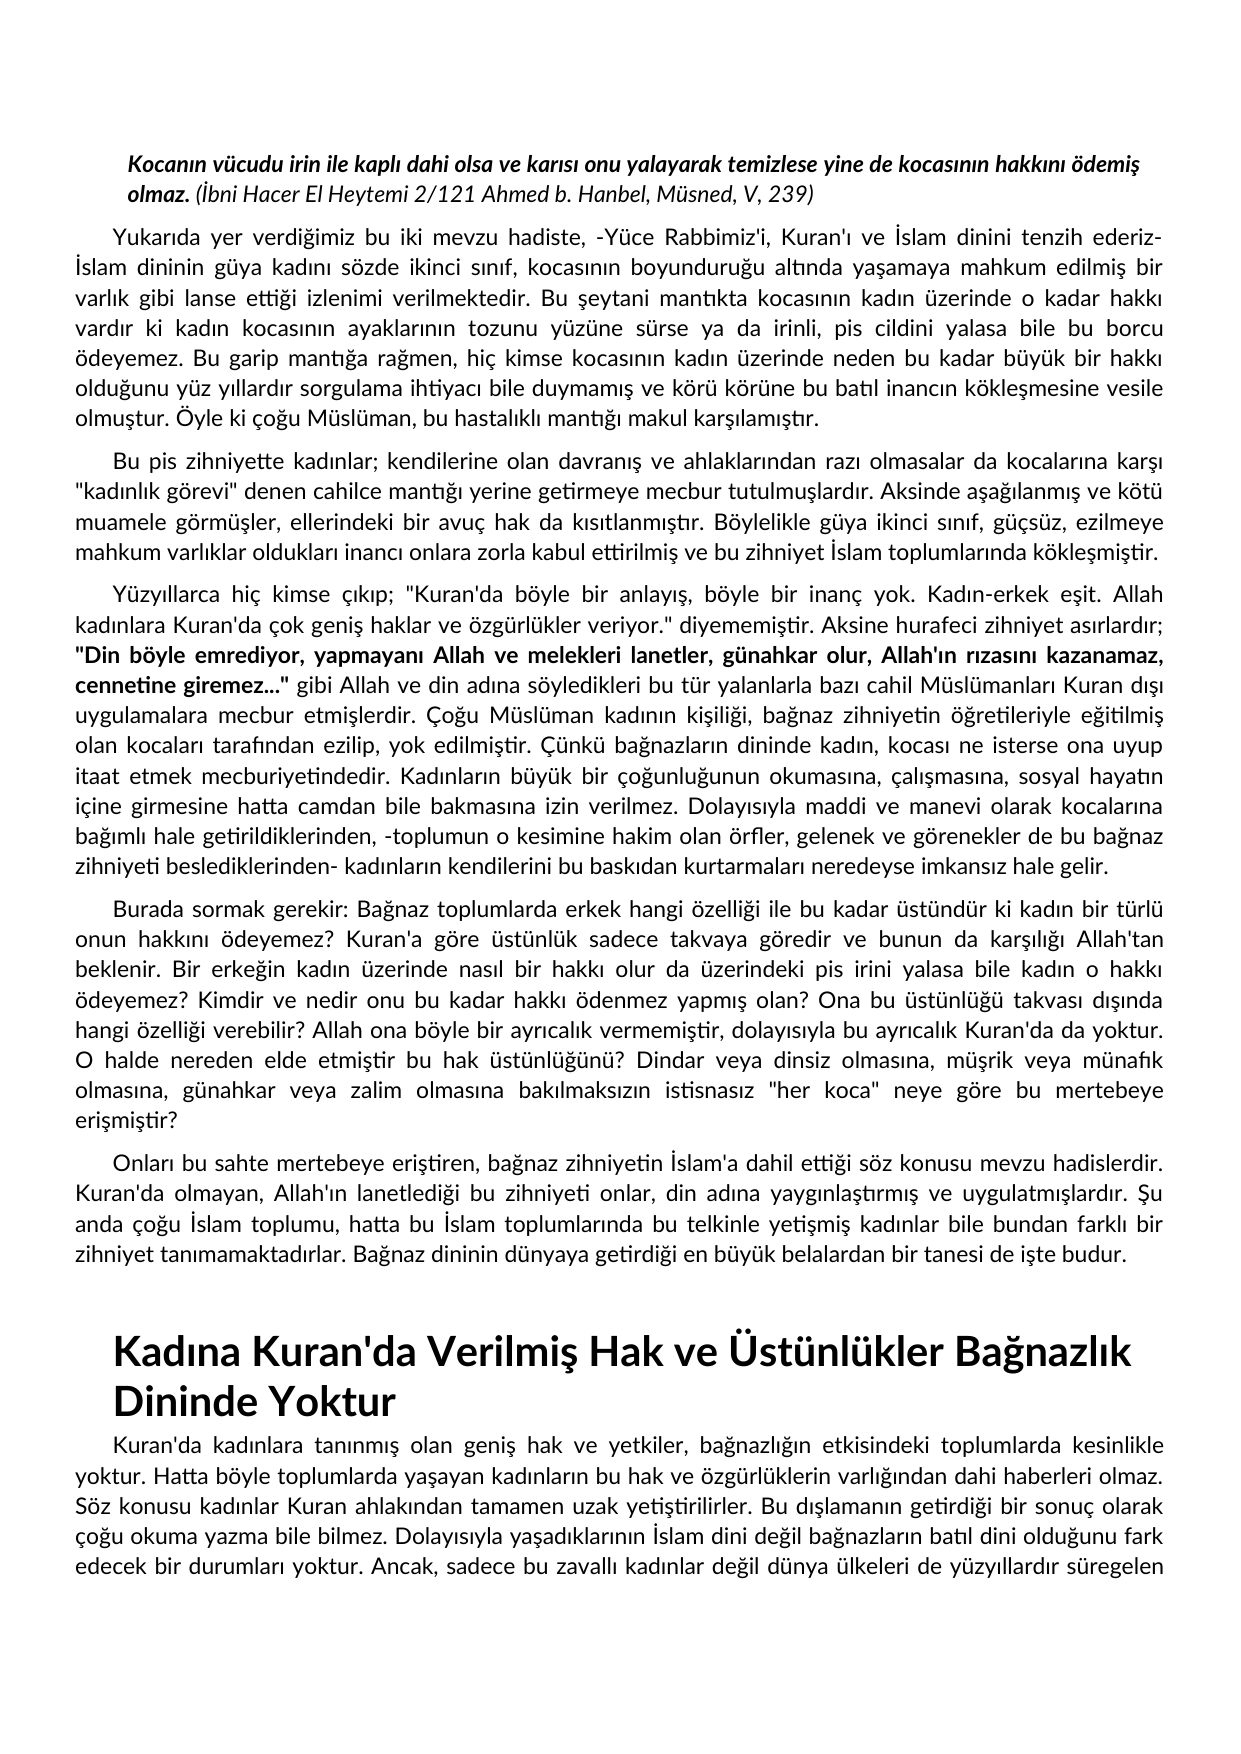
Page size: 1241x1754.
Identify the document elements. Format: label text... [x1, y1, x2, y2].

text Kuran'da kadınlara tanınmış olan geniş hak ve yetkiler, bağnazlığın etkisindeki toplumlarda kesinlikle yoktur. Hatta böyle toplumlarda yaşayan kadınların bu hak ve özgürlüklerin varlığından dahi haberleri olmaz. Söz konusu kadınlar Kuran ahlakından tamamen uzak yetiştirilirler. Bu dışlamanın getirdiği bir sonuç olarak çoğu okuma yazma bile bilmez. Dolayısıyla yaşadıklarının İslam dini değil bağnazların batıl dini olduğunu fark edecek bir durumları yoktur. Ancak, sadece bu zavallı kadınlar değil dünya ülkeleri de yüzyıllardır süregelen [75, 1431, 1165, 1579]
subtitle Kadına Kuran'da Verilmiş Hak ve Üstünlükler Bağnazlık Dininde Yoktur [112, 1325, 1165, 1425]
text Onları bu sahte mertebeye eriştiren, bağnaz zihniyetin İslam'a dahil ettiği söz konusu mevzu hadislerdir. Kuran'da olmayan, Allah'ın lanetlediği bu zihniyeti onlar, din adına yaygınlaştırmış ve uygulatmışlardır. Şu anda çoğu İslam toplumu, hatta bu İslam toplumlarında bu telkinle yetişmiş kadınlar bile bundan farklı bir zihniyet tanımamaktadırlar. Bağnaz dininin dünyaya getirdiği en büyük belalardan bir tanesi de işte budur. [75, 1149, 1165, 1267]
text Yukarıda yer verdiğimiz bu iki mevzu hadiste, -Yüce Rabbimiz'i, Kuran'ı ve İslam dinini tenzih ederiz- İslam dininin güya kadını sözde ikinci sınıf, kocasının boyunduruğu altında yaşamaya mahkum edilmiş bir varlık gibi lanse ettiği izlenimi verilmektedir. Bu şeytani mantıkta kocasının kadın üzerinde o kadar hakkı vardır ki kadın kocasının ayaklarının tozunu yüzüne sürse ya da irinli, pis cildini yalasa bile bu borcu ödeyemez. Bu garip mantığa rağmen, hiç kimse kocasının kadın üzerinde neden bu kadar büyük bir hakkı olduğunu yüz yıllardır sorgulama ihtiyacı bile duymamış ve körü körüne bu batıl inancın kökleşmesine vesile olmuştur. Öyle ki çoğu Müslüman, bu hastalıklı mantığı makul karşılamıştır. [75, 223, 1165, 432]
text Bu pis zihniyette kadınlar; kendilerine olan davranış ve ahlaklarından razı olmasalar da kocalarına karşı "kadınlık görevi" denen cahilce mantığı yerine getirmeye mecbur tutulmuşlardır. Aksinde aşağılanmış ve kötü muamele görmüşler, ellerindeki bir avuç hak da kısıtlanmıştır. Böylelikle güya ikinci sınıf, güçsüz, ezilmeye mahkum varlıklar oldukları inancı onlara zorla kabul ettirilmiş ve bu zihniyet İslam toplumlarında kökleşmiştir. [75, 447, 1165, 565]
text Yüzyıllarca hiç kimse çıkıp; "Kuran'da böyle bir anlayış, böyle bir inanç yok. Kadın-erkek eşit. Allah kadınlara Kuran'da çok geniş haklar ve özgürlükler veriyor." diyememiştir. Aksine hurafeci zihniyet asırlardır; "Din böyle emrediyor, yapmayanı Allah ve melekleri lanetler, günahkar olur, Allah'ın rızasını kazanamaz, cennetine giremez..." gibi Allah ve din adına söyledikleri bu tür yalanlarla bazı cahil Müslümanları Kuran dışı uygulamalara mecbur etmişlerdir. Çoğu Müslüman kadının kişiliği, bağnaz zihniyetin öğretileriyle eğitilmiş olan kocaları tarafından ezilip, yok edilmiştir. Çünkü bağnazların dininde kadın, kocası ne isterse ona uyup itaat etmek mecburiyetindedir. Kadınların büyük bir çoğunluğunun okumasına, çalışmasına, sosyal hayatın içine girmesine hatta camdan bile bakmasına izin verilmez. Dolayısıyla maddi ve manevi olarak kocalarına bağımlı hale getirildiklerinden, -toplumun o kesimine hakim olan örfler, gelenek ve görenekler de bu bağnaz zihniyeti beslediklerinden- kadınların kendilerini bu baskıdan kurtarmaları neredeyse imkansız hale gelir. [75, 580, 1165, 879]
text Kocanın vücudu irin ile kaplı dahi olsa ve karısı onu yalayarak temizlese yine de kocasının hakkını ödemiş olmaz. (İbni Hacer El Heytemi 2/121 Ahmed b. Hanbel, Müsned, V, 239) [127, 150, 1143, 208]
text Burada sormak gerekir: Bağnaz toplumlarda erkek hangi özelliği ile bu kadar üstündür ki kadın bir türlü onun hakkını ödeyemez? Kuran'a göre üstünlük sadece takvaya göredir ve bunun da karşılığı Allah'tan beklenir. Bir erkeğin kadın üzerinde nasıl bir hakkı olur da üzerindeki pis irini yalasa bile kadın o hakkı ödeyemez? Kimdir ve nedir onu bu kadar hakkı ödenmez yapmış olan? Ona bu üstünlüğü takvası dışında hangi özelliği verebilir? Allah ona böyle bir ayrıcalık vermemiştir, dolayısıyla bu ayrıcalık Kuran'da da yoktur. O halde nereden elde etmiştir bu hak üstünlüğünü? Dindar veya dinsiz olmasına, müşrik veya münafık olmasına, günahkar veya zalim olmasına bakılmaksızın istisnasız "her koca" neye göre bu mertebeye erişmiştir? [75, 895, 1165, 1134]
